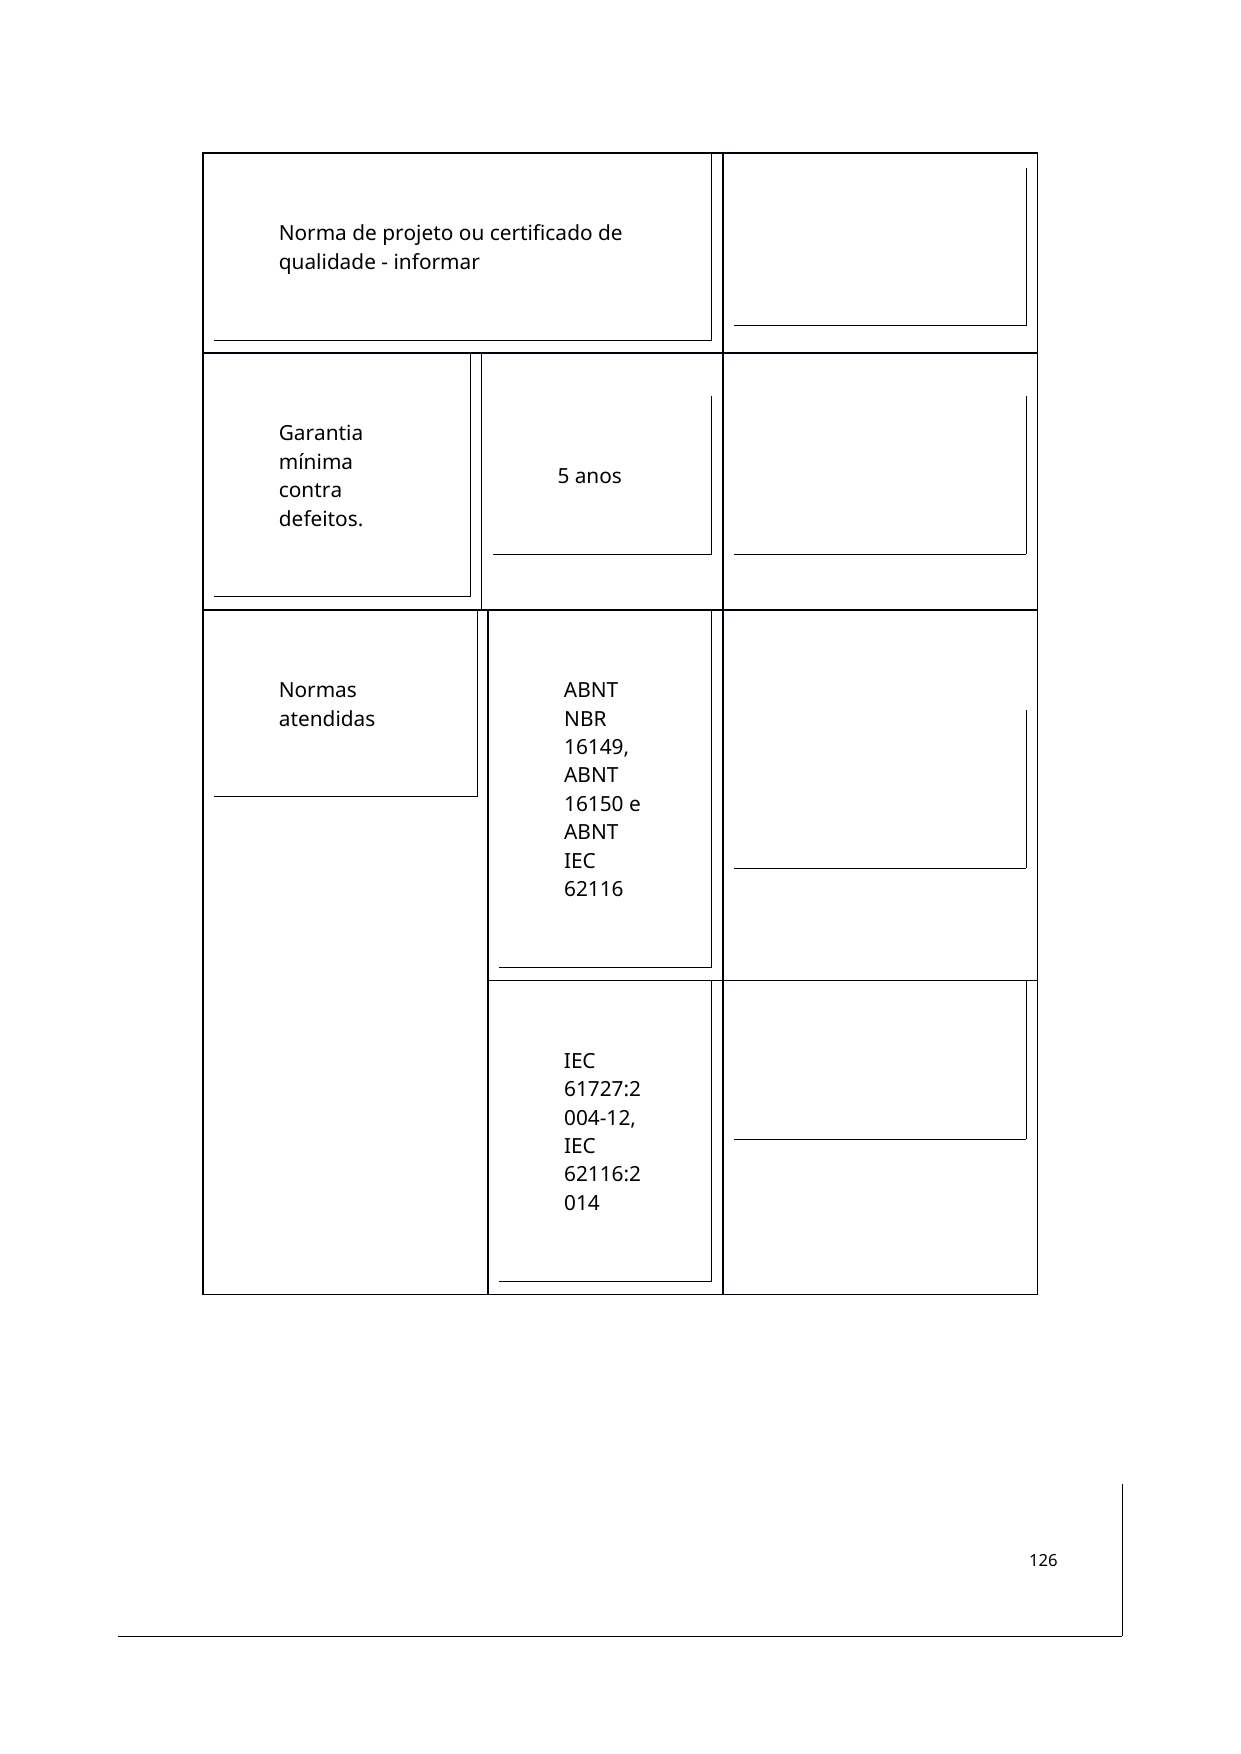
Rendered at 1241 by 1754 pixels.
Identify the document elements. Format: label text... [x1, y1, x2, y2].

table_cell [724, 354, 1037, 609]
table_cell Garantia mínima contra defeitos. [204, 354, 481, 609]
table_cell IEC 61727:2004-12, IEC 62116:2014 [489, 981, 722, 1293]
table_cell [724, 154, 1037, 352]
table_cell [724, 981, 1037, 1293]
table_cell Norma de projeto ou certificado de qualidade - informar [204, 154, 722, 352]
table_cell 5 anos [482, 354, 722, 609]
table_cell ABNT NBR 16149, ABNT 16150 e ABNT IEC 62116 [489, 611, 722, 980]
table_cell [724, 611, 1037, 980]
table_cell Normas atendidas [204, 611, 487, 1293]
